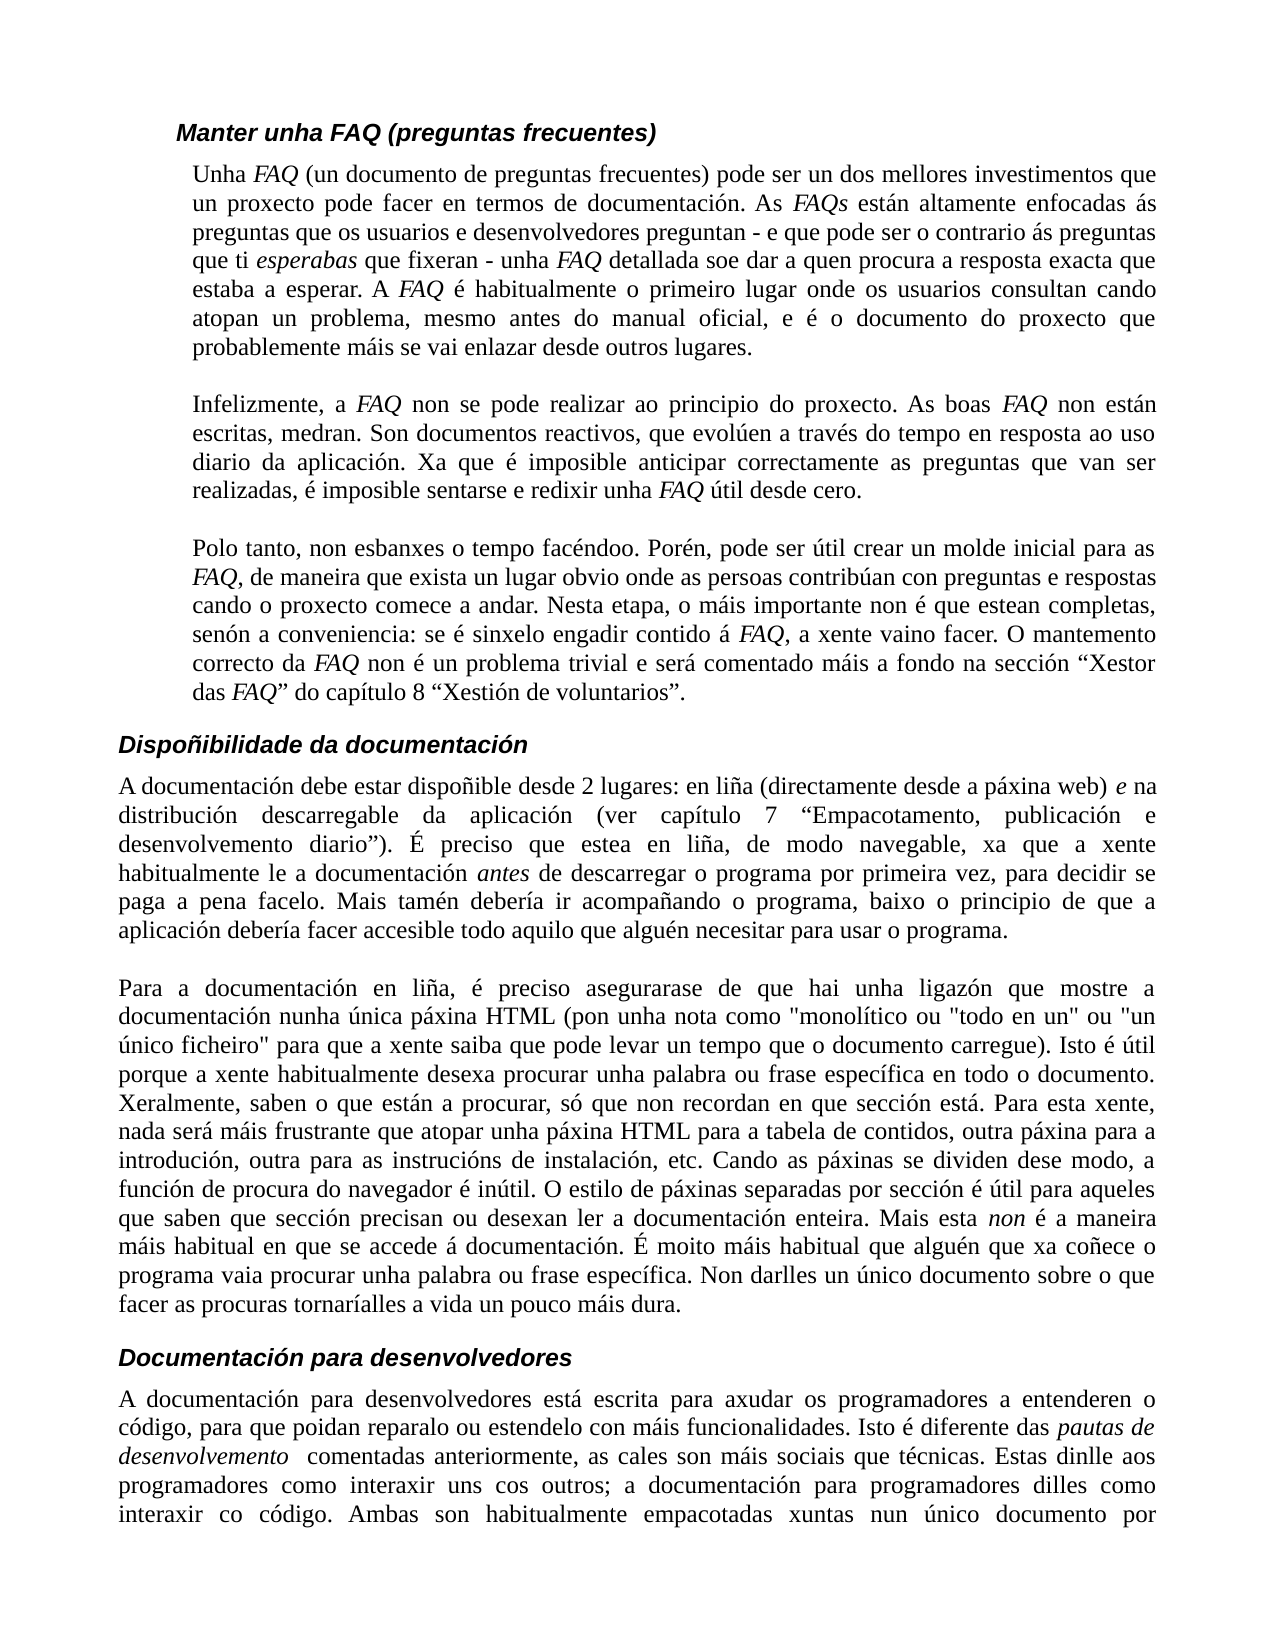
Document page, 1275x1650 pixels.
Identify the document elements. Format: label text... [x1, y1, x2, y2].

subtitle Dispoñibilidade da documentación [118, 730, 1157, 759]
text Para a documentación en liña, é preciso asegurarase de que hai unha ligazón que mostre a documentación nunha única páxina HTML (pon unha nota como "monolítico ou "todo en un" ou "un único ficheiro" para que a xente saiba que pode levar un tempo que o documento carregue). Isto é útil porque a xente habitualmente desexa procurar unha palabra ou frase específica en todo o documento. Xeralmente, saben o que están a procurar, só que non recordan en que sección está. Para esta xente, nada será máis frustrante que atopar unha páxina HTML para a tabela de contidos, outra páxina para a introdución, outra para as instrucións de instalación, etc. Cando as páxinas se dividen dese modo, a función de procura do navegador é inútil. O estilo de páxinas separadas por sección é útil para aqueles que saben que sección precisan ou desexan ler a documentación enteira. Mais esta non é a maneira máis habitual en que se accede á documentación. É moito máis habitual que alguén que xa coñece o programa vaia procurar unha palabra ou frase específica. Non darlles un único documento sobre o que facer as procuras tornaríalles a vida un pouco máis dura. [118, 973, 1157, 1318]
text Unha FAQ (un documento de preguntas frecuentes) pode ser un dos mellores investimentos que un proxecto pode facer en termos de documentación. As FAQs están altamente enfocadas ás preguntas que os usuarios e desenvolvedores preguntan - e que pode ser o contrario ás preguntas que ti esperabas que fixeran - unha FAQ detallada soe dar a quen procura a resposta exacta que estaba a esperar. A FAQ é habitualmente o primeiro lugar onde os usuarios consultan cando atopan un problema, mesmo antes do manual oficial, e é o documento do proxecto que probablemente máis se vai enlazar desde outros lugares. [192, 159, 1157, 360]
text Polo tanto, non esbanxes o tempo facéndoo. Porén, pode ser útil crear un molde inicial para as FAQ, de maneira que exista un lugar obvio onde as persoas contribúan con preguntas e respostas cando o proxecto comece a andar. Nesta etapa, o máis importante non é que estean completas, senón a conveniencia: se é sinxelo engadir contido á FAQ, a xente vaino facer. O mantemento correcto da FAQ non é un problema trivial e será comentado máis a fondo na sección “Xestor das FAQ” do capítulo 8 “Xestión de voluntarios”. [192, 533, 1157, 705]
text Infelizmente, a FAQ non se pode realizar ao principio do proxecto. As boas FAQ non están escritas, medran. Son documentos reactivos, que evolúen a través do tempo en resposta ao uso diario da aplicación. Xa que é imposible anticipar correctamente as preguntas que van ser realizadas, é imposible sentarse e redixir unha FAQ útil desde cero. [192, 389, 1157, 504]
subtitle Manter unha FAQ (preguntas frecuentes) [176, 118, 1157, 147]
text A documentación para desenvolvedores está escrita para axudar os programadores a entenderen o código, para que poidan reparalo ou estendelo con máis funcionalidades. Isto é diferente das pautas de desenvolvemento comentadas anteriormente, as cales son máis sociais que técnicas. Estas dinlle aos programadores como interaxir uns cos outros; a documentación para programadores dilles como interaxir co código. Ambas son habitualmente empacotadas xuntas nun único documento por [118, 1384, 1157, 1527]
text A documentación debe estar dispoñible desde 2 lugares: en liña (directamente desde a páxina web) e na distribución descarregable da aplicación (ver capítulo 7 “Empacotamento, publicación e desenvolvemento diario”). É preciso que estea en liña, de modo navegable, xa que a xente habitualmente le a documentación antes de descarregar o programa por primeira vez, para decidir se paga a pena facelo. Mais tamén debería ir acompañando o programa, baixo o principio de que a aplicación debería facer accesible todo aquilo que alguén necesitar para usar o programa. [118, 771, 1157, 944]
subtitle Documentación para desenvolvedores [118, 1343, 1157, 1371]
